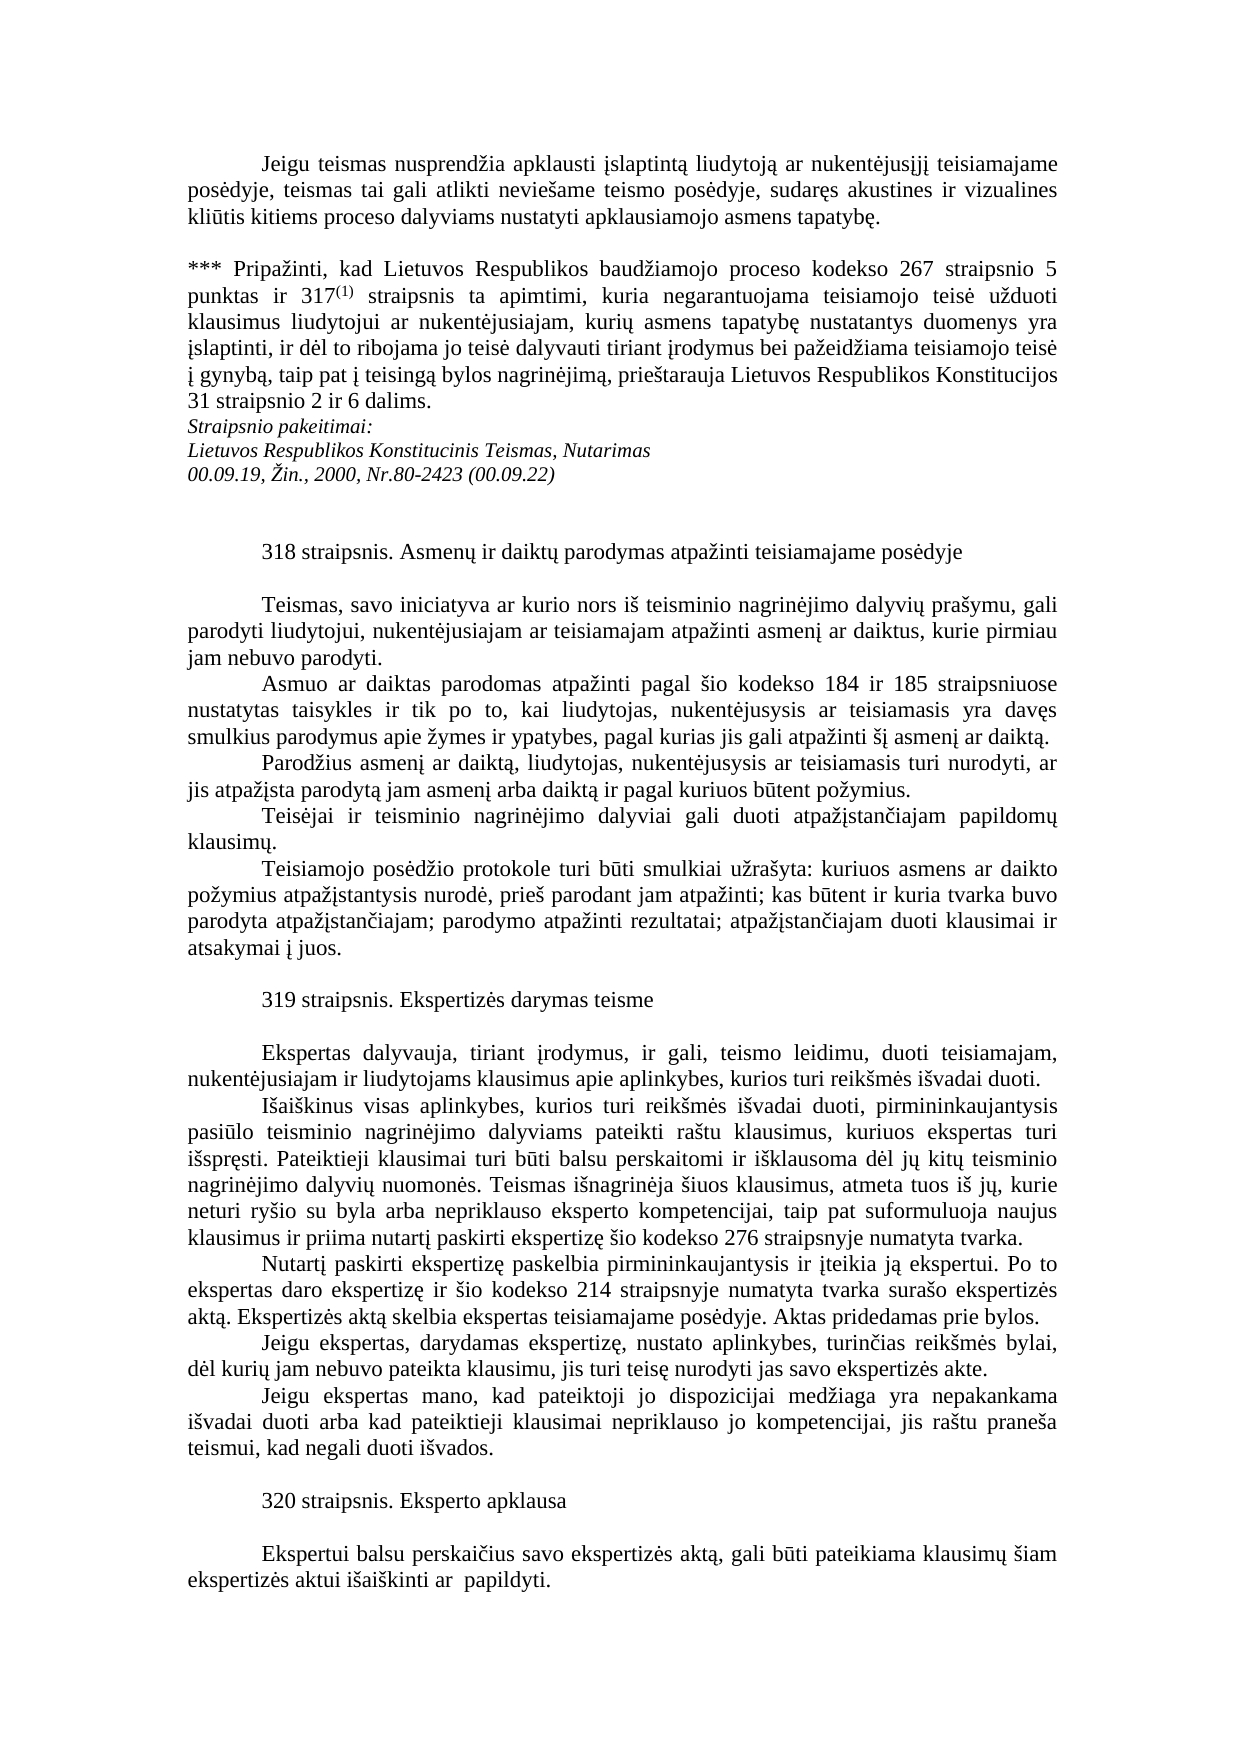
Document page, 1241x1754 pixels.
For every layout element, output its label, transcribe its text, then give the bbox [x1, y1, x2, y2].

text Nutartį paskirti ekspertizę paskelbia pirmininkaujantysis ir įteikia ją ekspertui. Po to ekspertas daro ekspertizę ir šio kodekso 214 straipsnyje numatyta tvarka surašo ekspertizės aktą. Ekspertizės aktą skelbia ekspertas teisiamajame posėdyje. Aktas pridedamas prie bylos. [187, 1250, 1059, 1329]
text Jeigu teismas nusprendžia apklausti įslaptintą liudytoją ar nukentėjusįjį teisiamajame posėdyje, teismas tai gali atlikti neviešame teismo posėdyje, sudaręs akustines ir vizualines kliūtis kitiems proceso dalyviams nustatyti apklausiamojo asmens tapatybę. [187, 150, 1059, 229]
text *** Pripažinti, kad Lietuvos Respublikos baudžiamojo proceso kodekso 267 straipsnio 5 punktas ir 317(1) straipsnis ta apimtimi, kuria negarantuojama teisiamojo teisė užduoti klausimus liudytojui ar nukentėjusiajam, kurių asmens tapatybę nustatantys duomenys yra įslaptinti, ir dėl to ribojama jo teisė dalyvauti tiriant įrodymus bei pažeidžiama teisiamojo teisė į gynybą, taip pat į teisingą bylos nagrinėjimą, prieštarauja Lietuvos Respublikos Konstitucijos 31 straipsnio 2 ir 6 dalims. [187, 255, 1059, 413]
text 318 straipsnis. Asmenų ir daiktų parodymas atpažinti teisiamajame posėdyje [187, 538, 1059, 565]
text Teisėjai ir teisminio nagrinėjimo dalyviai gali duoti atpažįstančiajam papildomų klausimų. [187, 802, 1059, 855]
text Parodžius asmenį ar daiktą, liudytojas, nukentėjusysis ar teisiamasis turi nurodyti, ar jis atpažįsta parodytą jam asmenį arba daiktą ir pagal kuriuos būtent požymius. [187, 749, 1059, 802]
text 319 straipsnis. Ekspertizės darymas teisme [187, 986, 1059, 1013]
text Teisiamojo posėdžio protokole turi būti smulkiai užrašyta: kuriuos asmens ar daikto požymius atpažįstantysis nurodė, prieš parodant jam atpažinti; kas būtent ir kuria tvarka buvo parodyta atpažįstančiajam; parodymo atpažinti rezultatai; atpažįstančiajam duoti klausimai ir atsakymai į juos. [187, 855, 1059, 960]
text Išaiškinus visas aplinkybes, kurios turi reikšmės išvadai duoti, pirmininkaujantysis pasiūlo teisminio nagrinėjimo dalyviams pateikti raštu klausimus, kuriuos ekspertas turi išspręsti. Pateiktieji klausimai turi būti balsu perskaitomi ir išklausoma dėl jų kitų teisminio nagrinėjimo dalyvių nuomonės. Teismas išnagrinėja šiuos klausimus, atmeta tuos iš jų, kurie neturi ryšio su byla arba nepriklauso eksperto kompetencijai, taip pat suformuluoja naujus klausimus ir priima nutartį paskirti ekspertizę šio kodekso 276 straipsnyje numatyta tvarka. [187, 1092, 1059, 1250]
text Ekspertas dalyvauja, tiriant įrodymus, ir gali, teismo leidimu, duoti teisiamajam, nukentėjusiajam ir liudytojams klausimus apie aplinkybes, kurios turi reikšmės išvadai duoti. [187, 1039, 1059, 1092]
text Teismas, savo iniciatyva ar kurio nors iš teisminio nagrinėjimo dalyvių prašymu, gali parodyti liudytojui, nukentėjusiajam ar teisiamajam atpažinti asmenį ar daiktus, kurie pirmiau jam nebuvo parodyti. [187, 591, 1059, 670]
text Ekspertui balsu perskaičius savo ekspertizės aktą, gali būti pateikiama klausimų šiam ekspertizės aktui išaiškinti ar papildyti. [187, 1540, 1059, 1593]
text Asmuo ar daiktas parodomas atpažinti pagal šio kodekso 184 ir 185 straipsniuose nustatytas taisykles ir tik po to, kai liudytojas, nukentėjusysis ar teisiamasis yra davęs smulkius parodymus apie žymes ir ypatybes, pagal kurias jis gali atpažinti šį asmenį ar daiktą. [187, 670, 1059, 749]
text Straipsnio pakeitimai: [187, 413, 1059, 438]
text Lietuvos Respublikos Konstitucinis Teismas, Nutarimas [187, 438, 1059, 462]
text Jeigu ekspertas mano, kad pateiktoji jo dispozicijai medžiaga yra nepakankama išvadai duoti arba kad pateiktieji klausimai nepriklauso jo kompetencijai, jis raštu praneša teismui, kad negali duoti išvados. [187, 1382, 1059, 1461]
text 320 straipsnis. Eksperto apklausa [187, 1487, 1059, 1513]
text 00.09.19, Žin., 2000, Nr.80-2423 (00.09.22) [187, 462, 1059, 486]
text Jeigu ekspertas, darydamas ekspertizę, nustato aplinkybes, turinčias reikšmės bylai, dėl kurių jam nebuvo pateikta klausimu, jis turi teisę nurodyti jas savo ekspertizės akte. [187, 1329, 1059, 1382]
